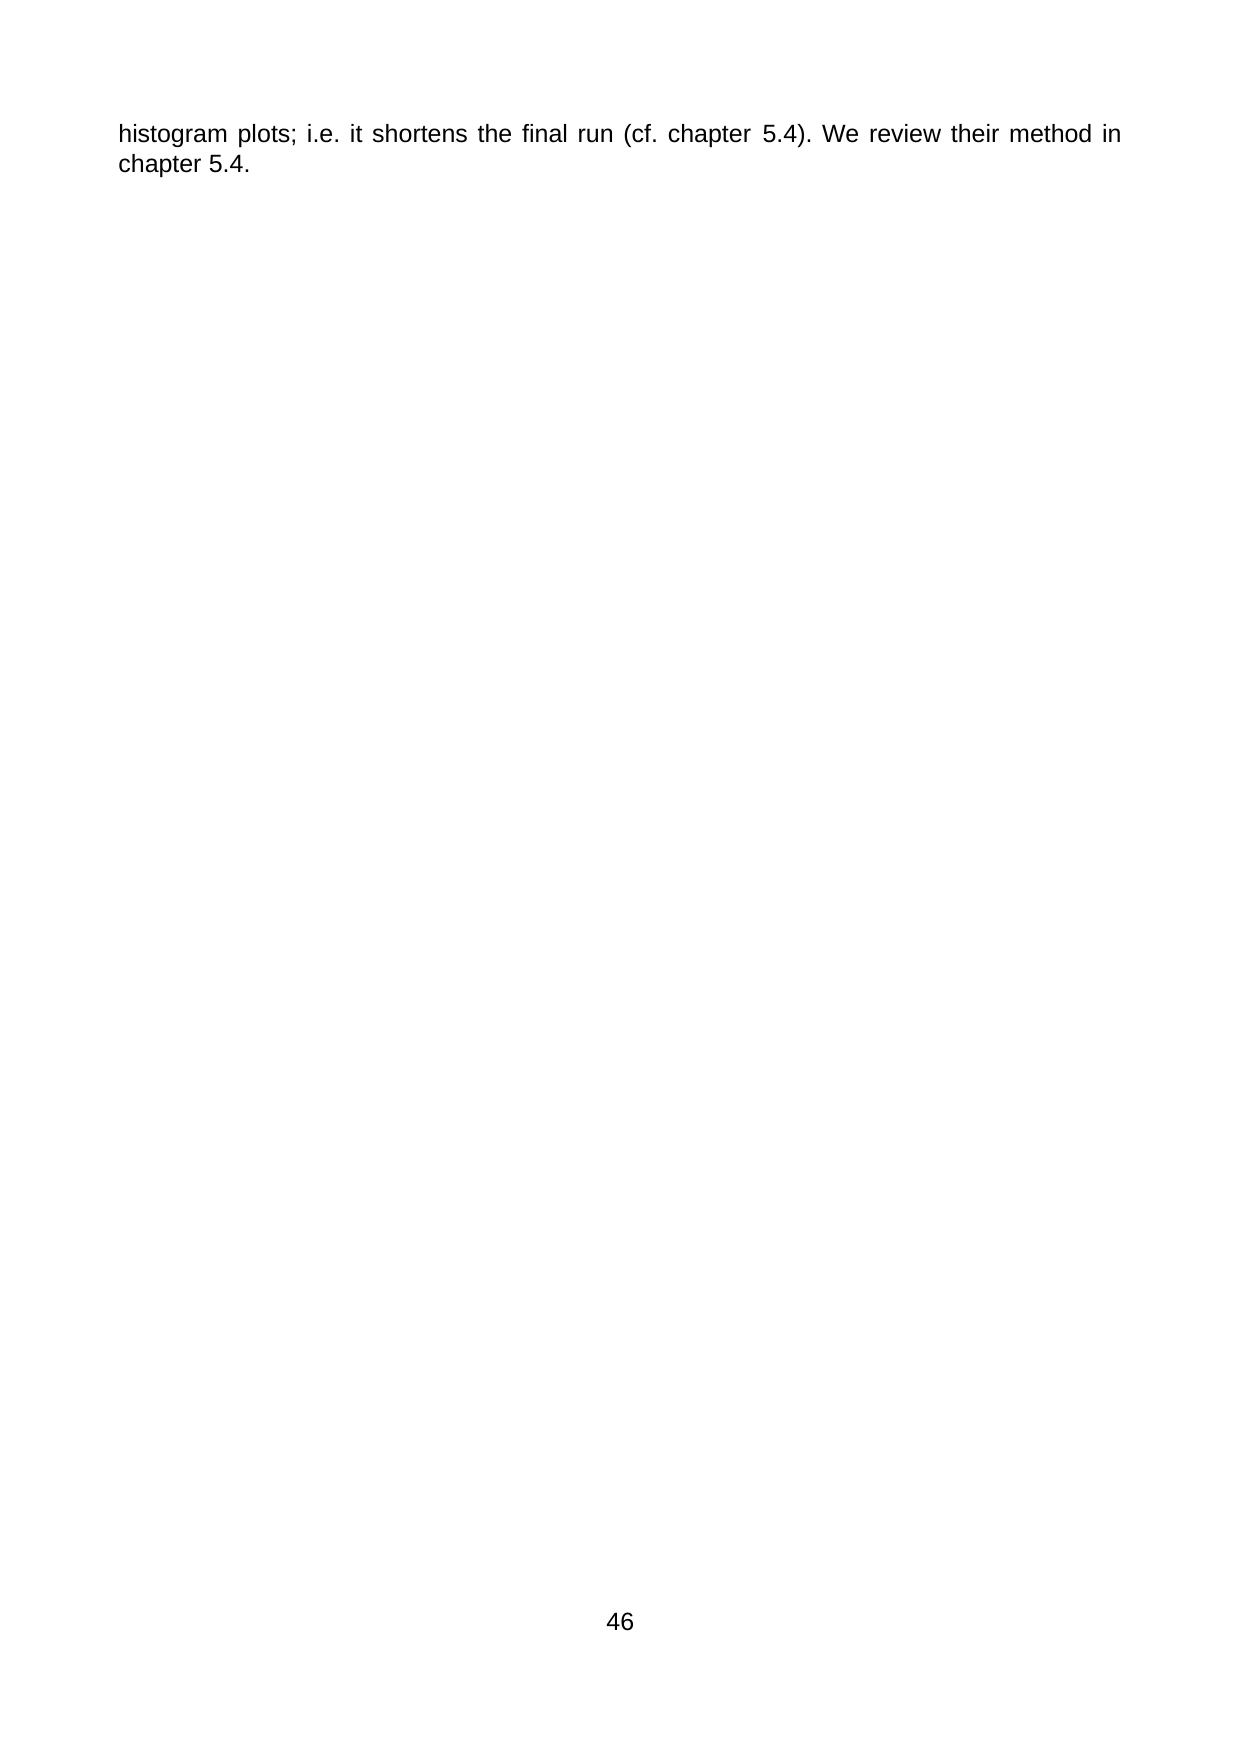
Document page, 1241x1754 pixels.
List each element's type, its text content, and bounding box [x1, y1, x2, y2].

text histogram plots; i.e. it shortens the final run (cf. chapter 5.4). We review their method in chapter 5.4. [118, 118, 1122, 178]
